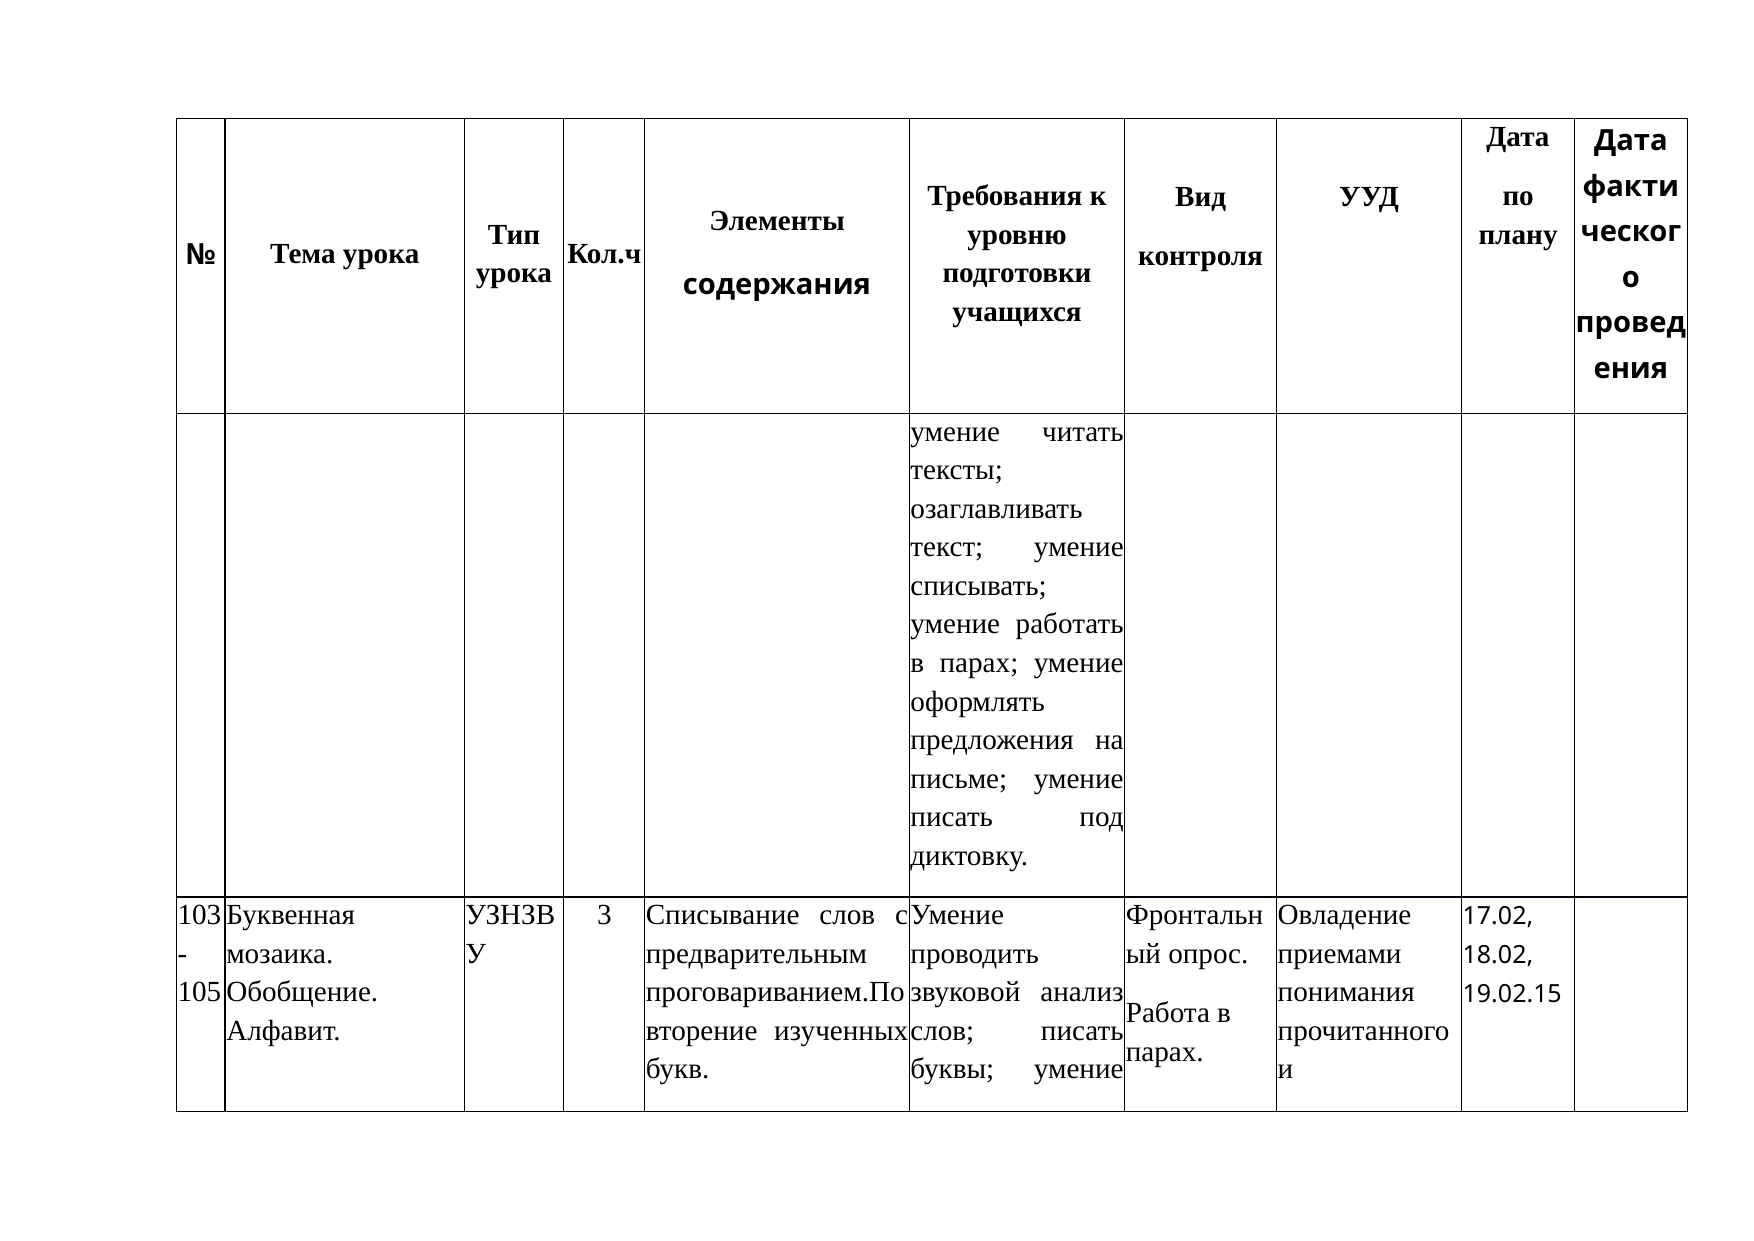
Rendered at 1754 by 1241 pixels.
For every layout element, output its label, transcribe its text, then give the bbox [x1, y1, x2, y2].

table_cell 17.02, 18.02, 19.02.15 [1462, 898, 1574, 1111]
table_cell 103-105 [177, 898, 224, 1111]
table_header Дата фактического проведения [1575, 119, 1687, 413]
table_cell [1277, 414, 1461, 896]
table_header № [177, 119, 224, 413]
table_header Элементы содержания [645, 119, 909, 413]
table_cell Буквенная мозаика. Обобщение. Алфавит. [226, 898, 464, 1111]
table_header УУД [1277, 119, 1461, 413]
table_header Вид контроля [1125, 119, 1276, 413]
table_header Кол.ч [564, 119, 644, 413]
table_cell умение читать тексты; озаглавливать текст; умение списывать; умение работать в парах; умение оформлять предложения на письме; умение писать под диктовку. [910, 414, 1124, 896]
table_cell [465, 414, 563, 896]
table_cell [1575, 414, 1687, 896]
table_cell Овладение приемами понимания прочитанного и [1277, 898, 1461, 1111]
table_cell [1125, 414, 1276, 896]
table_cell Фронтальный опрос. Работа в парах. [1125, 898, 1276, 1111]
table_cell 3 [564, 898, 644, 1111]
table_header Тип урока [465, 119, 563, 413]
table_header Дата по плану [1462, 119, 1574, 413]
table_cell Умение проводить звуковой анализ слов; писать буквы; умение [910, 898, 1124, 1111]
table_cell УЗНЗВУ [465, 898, 563, 1111]
table_header Требования к уровню подготовки учащихся [910, 119, 1124, 413]
table_cell [564, 414, 644, 896]
table_cell [177, 414, 224, 896]
table_cell [226, 414, 464, 896]
table_cell [645, 414, 909, 896]
table_cell Списывание слов с предварительным проговариванием.Повторение изученных букв. [645, 898, 909, 1111]
table_cell [1462, 414, 1574, 896]
table_header Тема урока [226, 119, 464, 413]
table_cell [1575, 898, 1687, 1111]
